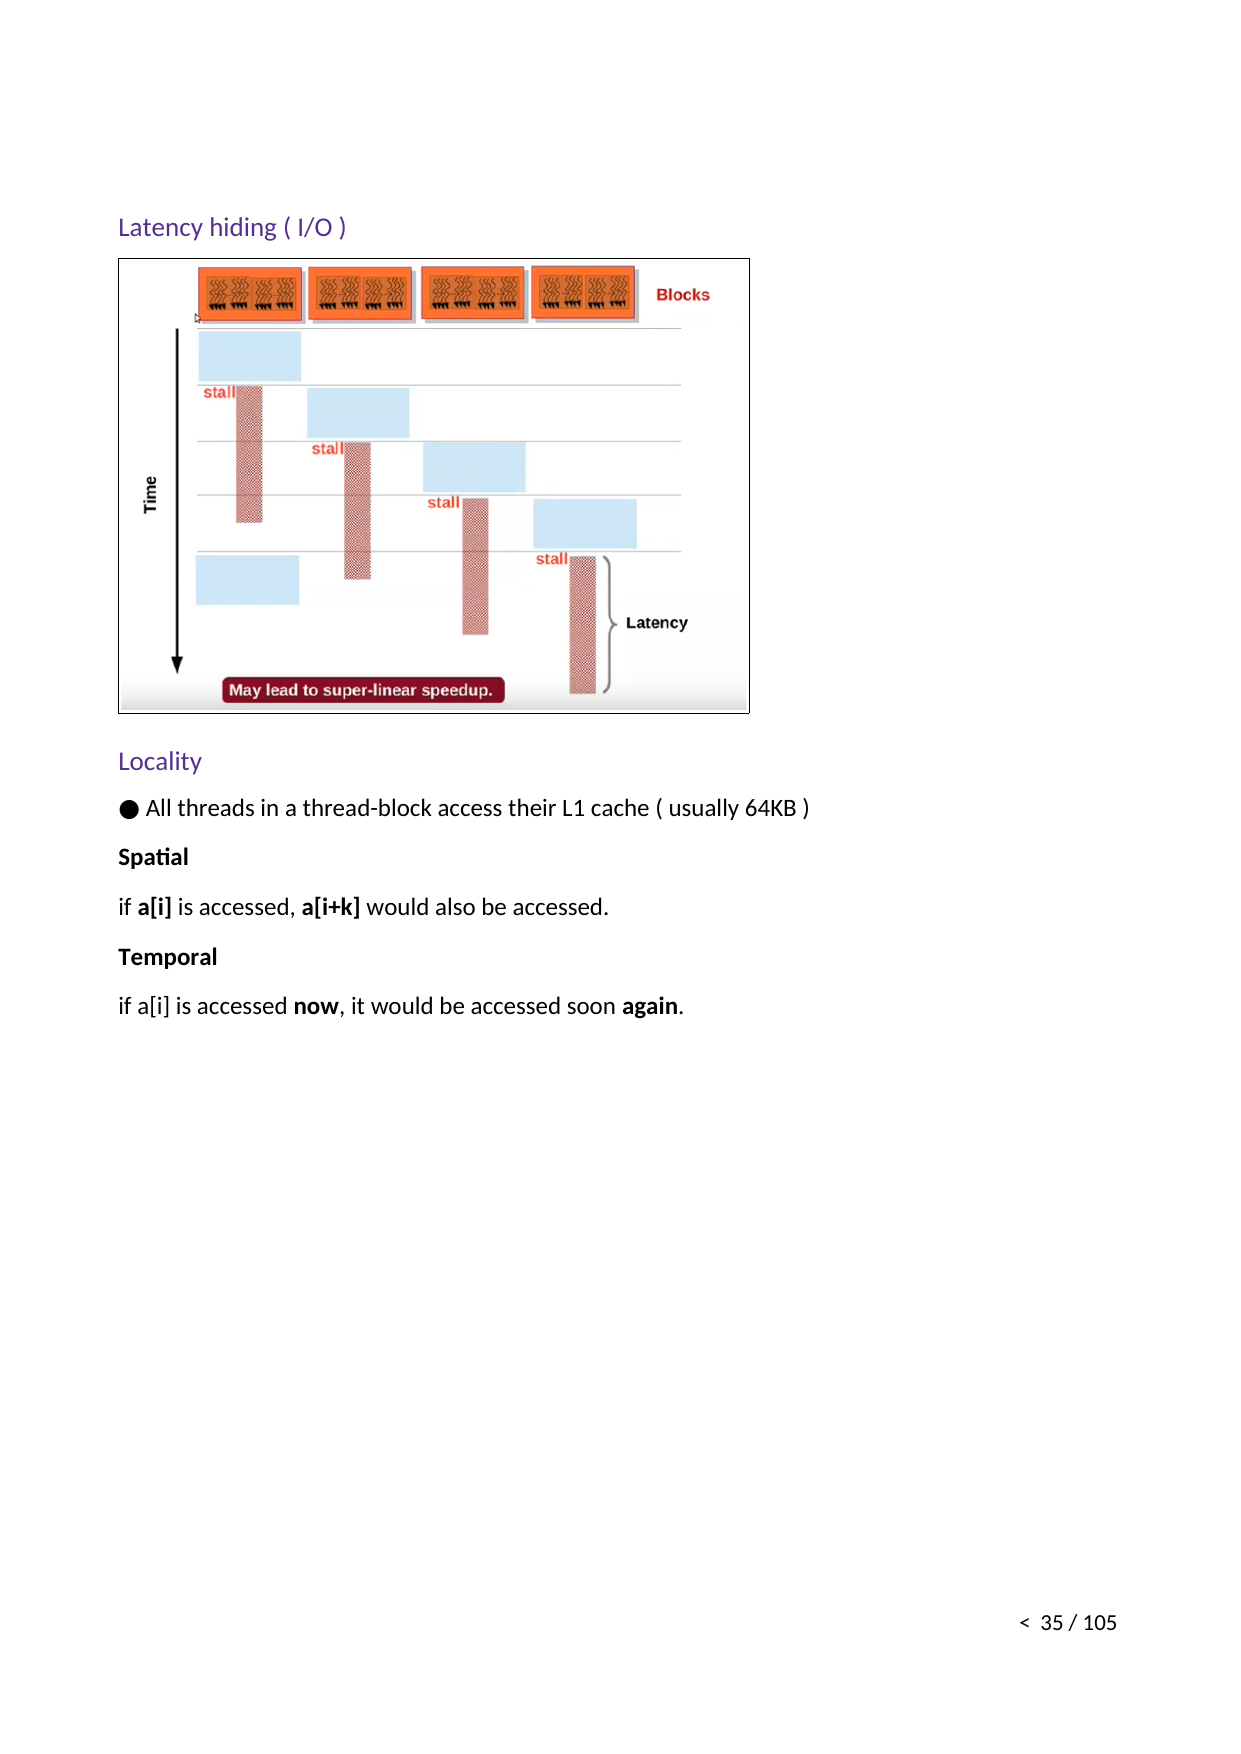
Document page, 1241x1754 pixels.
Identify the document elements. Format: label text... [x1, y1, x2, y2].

text if a[i] is accessed, a[i+k] would also be accessed. [118, 891, 1122, 922]
text Temporal [118, 941, 1122, 971]
subtitle Locality [118, 744, 1122, 777]
text ● All threads in a thread-block access their L1 cache ( usually 64KB ) [118, 792, 1122, 822]
text Spatial [118, 842, 1122, 872]
picture [121, 260, 747, 710]
text if a[i] is accessed now, it would be accessed soon again. [118, 990, 1122, 1021]
subtitle Latency hiding ( I/O ) [118, 210, 1122, 243]
